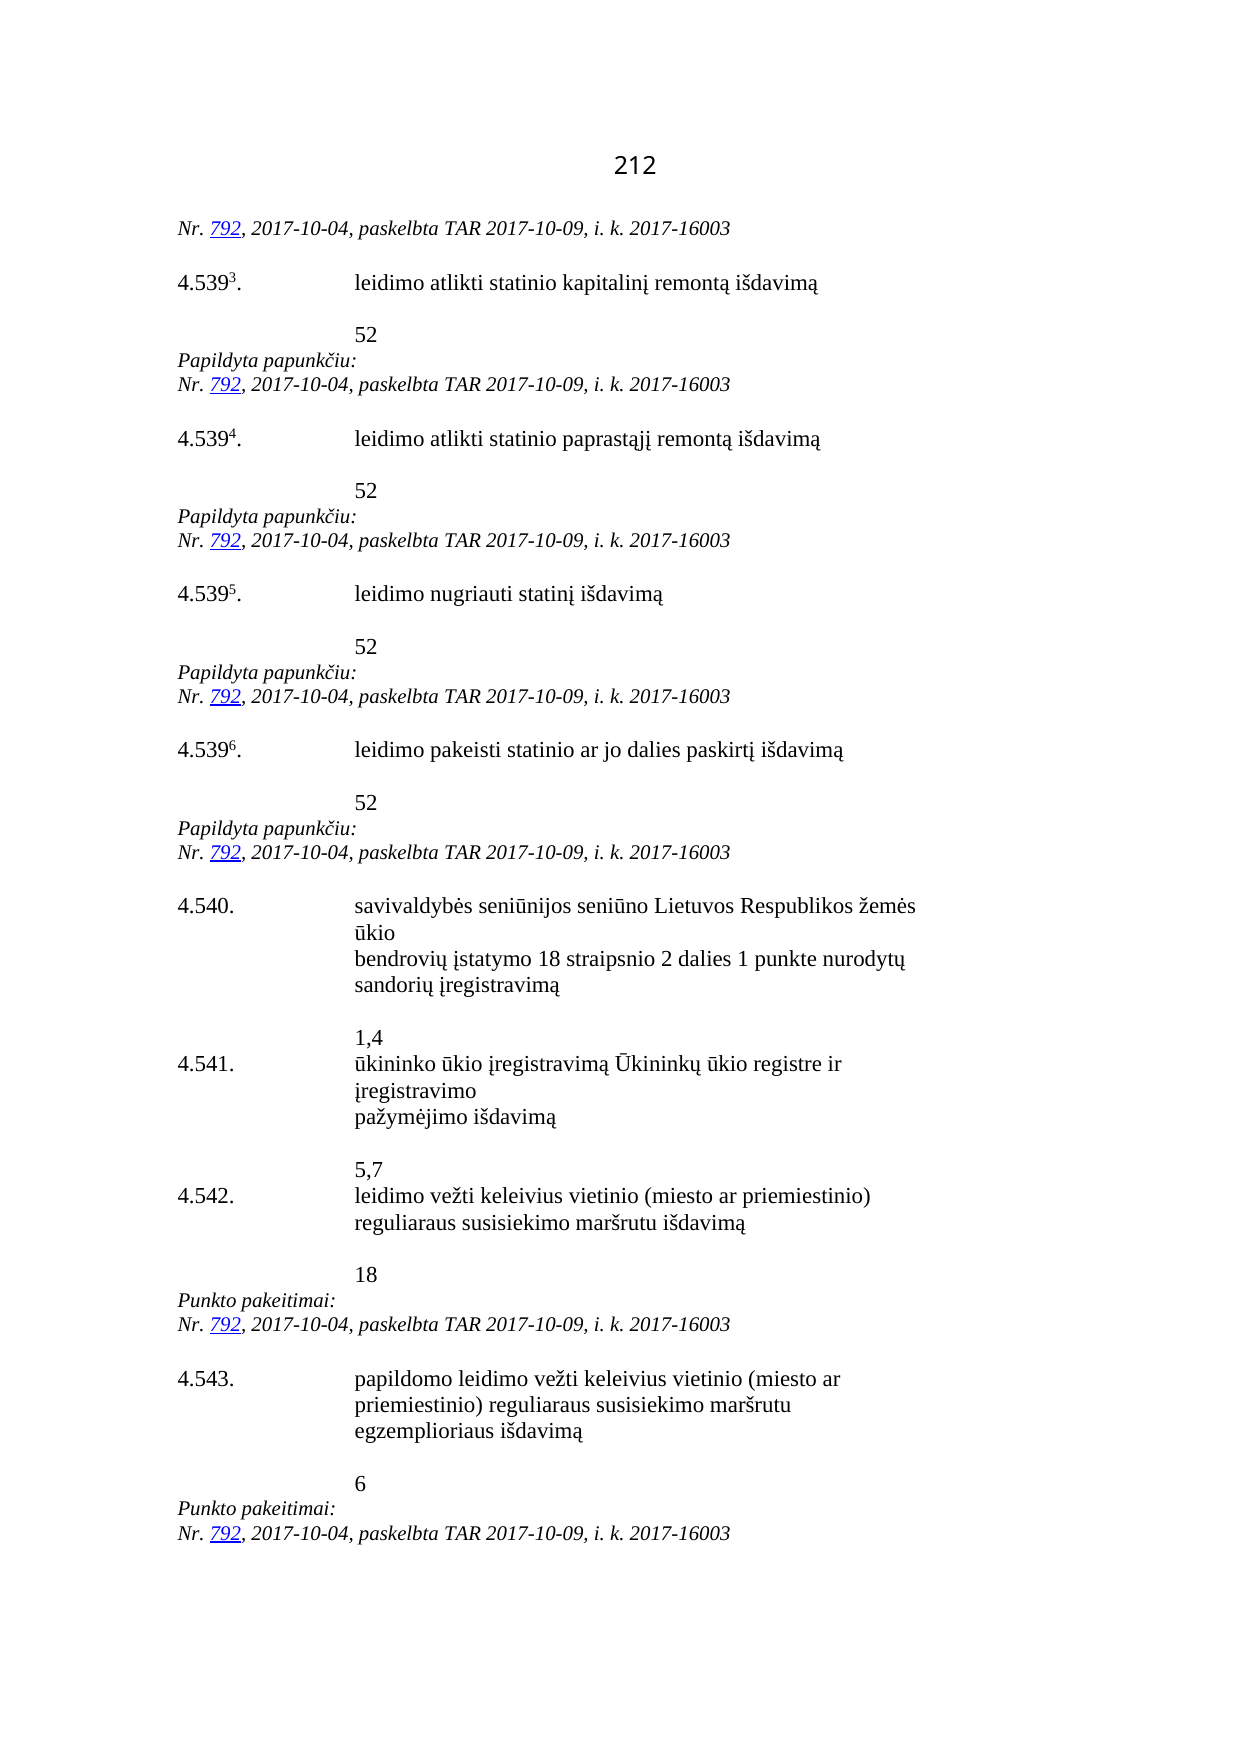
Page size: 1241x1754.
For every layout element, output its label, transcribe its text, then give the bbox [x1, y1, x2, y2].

text sandorių įregistravimą 1,4 [354, 971, 945, 1051]
text egzemplioriaus išdavimą 6 [354, 1417, 945, 1496]
text 4.540. savivaldybės seniūnijos seniūno Lietuvos Respublikos žemės ūkio [177, 892, 945, 945]
text Nr. 792, 2017-10-04, paskelbta TAR 2017-10-09, i. k. 2017-16003 [177, 684, 1093, 708]
text Nr. 792, 2017-10-04, paskelbta TAR 2017-10-09, i. k. 2017-16003 [177, 839, 1093, 864]
text Papildyta papunkčiu: [177, 816, 1093, 839]
text 4.542. leidimo vežti keleivius vietinio (miesto ar priemiestinio) [177, 1182, 945, 1209]
text Nr. 792, 2017-10-04, paskelbta TAR 2017-10-09, i. k. 2017-16003 [177, 372, 1093, 396]
text Nr. 792, 2017-10-04, paskelbta TAR 2017-10-09, i. k. 2017-16003 [177, 216, 1093, 240]
text Papildyta papunkčiu: [177, 659, 1093, 684]
text Papildyta papunkčiu: [177, 348, 1093, 372]
text Punkto pakeitimai: [177, 1496, 1093, 1520]
text Nr. 792, 2017-10-04, paskelbta TAR 2017-10-09, i. k. 2017-16003 [177, 1312, 1093, 1336]
text Papildyta papunkčiu: [177, 504, 1093, 528]
text Nr. 792, 2017-10-04, paskelbta TAR 2017-10-09, i. k. 2017-16003 [177, 1520, 1093, 1544]
text priemiestinio) reguliaraus susisiekimo maršrutu [354, 1391, 945, 1417]
text 4.5396. leidimo pakeisti statinio ar jo dalies paskirtį išdavimą 52 [177, 736, 945, 816]
text 4.541. ūkininko ūkio įregistravimą Ūkininkų ūkio registre ir įregistravimo [177, 1051, 945, 1103]
text 4.5395. leidimo nugriauti statinį išdavimą 52 [177, 581, 945, 659]
text 4.543. papildomo leidimo vežti keleivius vietinio (miesto ar [177, 1364, 945, 1391]
text 4.5394. leidimo atlikti statinio paprastąjį remontą išdavimą 52 [177, 424, 945, 504]
text Punkto pakeitimai: [177, 1288, 1093, 1312]
text 4.5393. leidimo atlikti statinio kapitalinį remontą išdavimą 52 [177, 269, 945, 348]
text pažymėjimo išdavimą 5,7 [354, 1103, 945, 1182]
text Nr. 792, 2017-10-04, paskelbta TAR 2017-10-09, i. k. 2017-16003 [177, 528, 1093, 552]
text bendrovių įstatymo 18 straipsnio 2 dalies 1 punkte nurodytų [354, 945, 945, 971]
text reguliaraus susisiekimo maršrutu išdavimą 18 [354, 1209, 945, 1288]
